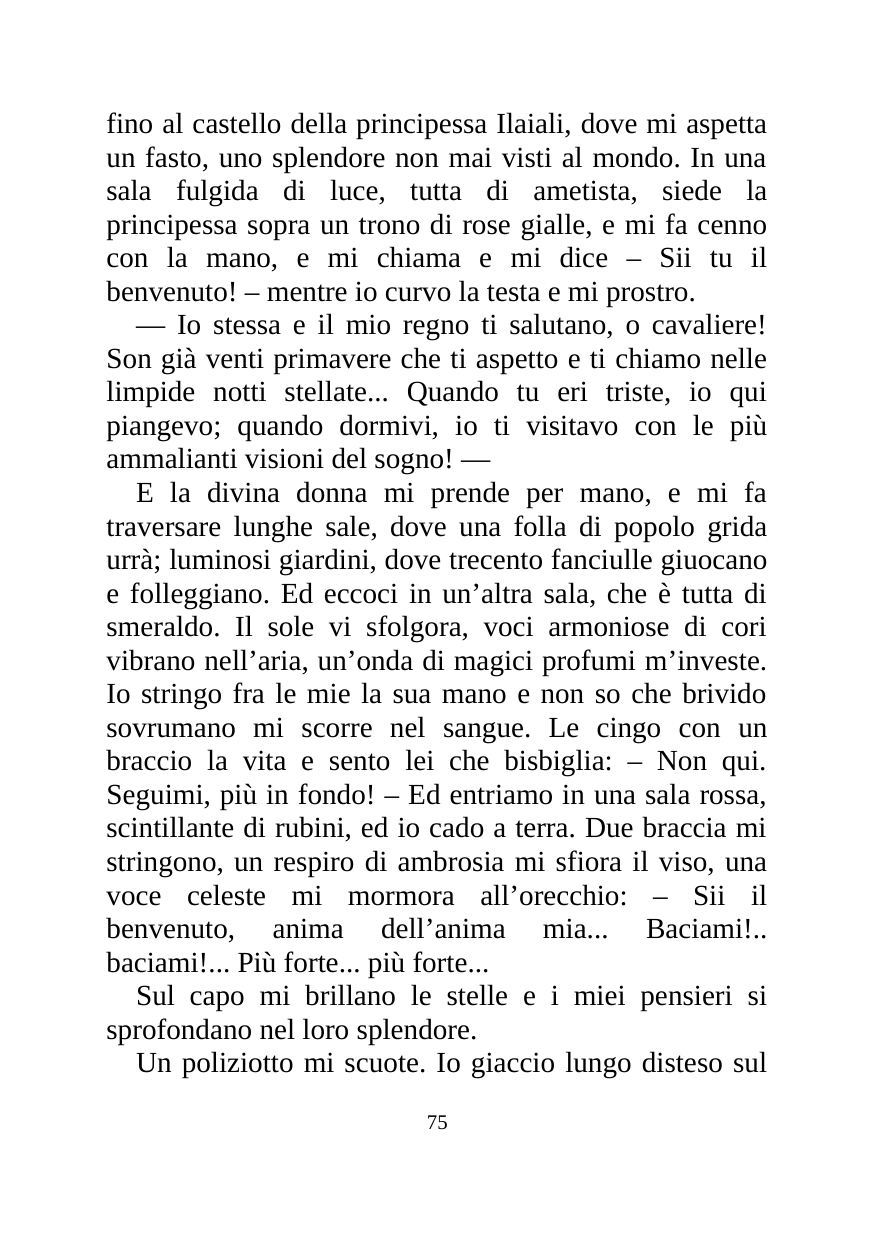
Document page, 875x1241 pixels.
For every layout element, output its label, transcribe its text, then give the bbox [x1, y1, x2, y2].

text fino al castello della principessa Ilaiali, dove mi aspetta un fasto, uno splendore non mai visti al mondo. In una sala fulgida di luce, tutta di ametista, siede la principessa sopra un trono di rose gialle, e mi fa cenno con la mano, e mi chiama e mi dice – Sii tu il benvenuto! – mentre io curvo la testa e mi prostro. [106, 106, 768, 307]
text Sul capo mi brillano le stelle e i miei pensieri si sprofondano nel loro splendore. [106, 978, 768, 1045]
text Un poliziotto mi scuote. Io giaccio lungo disteso sul [106, 1045, 768, 1079]
text — Io stessa e il mio regno ti salutano, o cavaliere! Son già venti primavere che ti aspetto e ti chiamo nelle limpide notti stellate... Quando tu eri triste, io qui piangevo; quando dormivi, io ti visitavo con le più ammalianti visioni del sogno! — [106, 307, 768, 475]
text E la divina donna mi prende per mano, e mi fa traversare lunghe sale, dove una folla di popolo grida urrà; luminosi giardini, dove trecento fanciulle giuocano e folleggiano. Ed eccoci in un’altra sala, che è tutta di smeraldo. Il sole vi sfolgora, voci armoniose di cori vibrano nell’aria, un’onda di magici profumi m’investe. Io stringo fra le mie la sua mano e non so che brivido sovrumano mi scorre nel sangue. Le cingo con un braccio la vita e sento lei che bisbiglia: – Non qui. Seguimi, più in fondo! – Ed entriamo in una sala rossa, scintillante di rubini, ed io cado a terra. Due braccia mi stringono, un respiro di ambrosia mi sfiora il viso, una voce celeste mi mormora all’orecchio: – Sii il benvenuto, anima dell’anima mia... Baciami!.. baciami!... Più forte... più forte... [106, 475, 768, 978]
